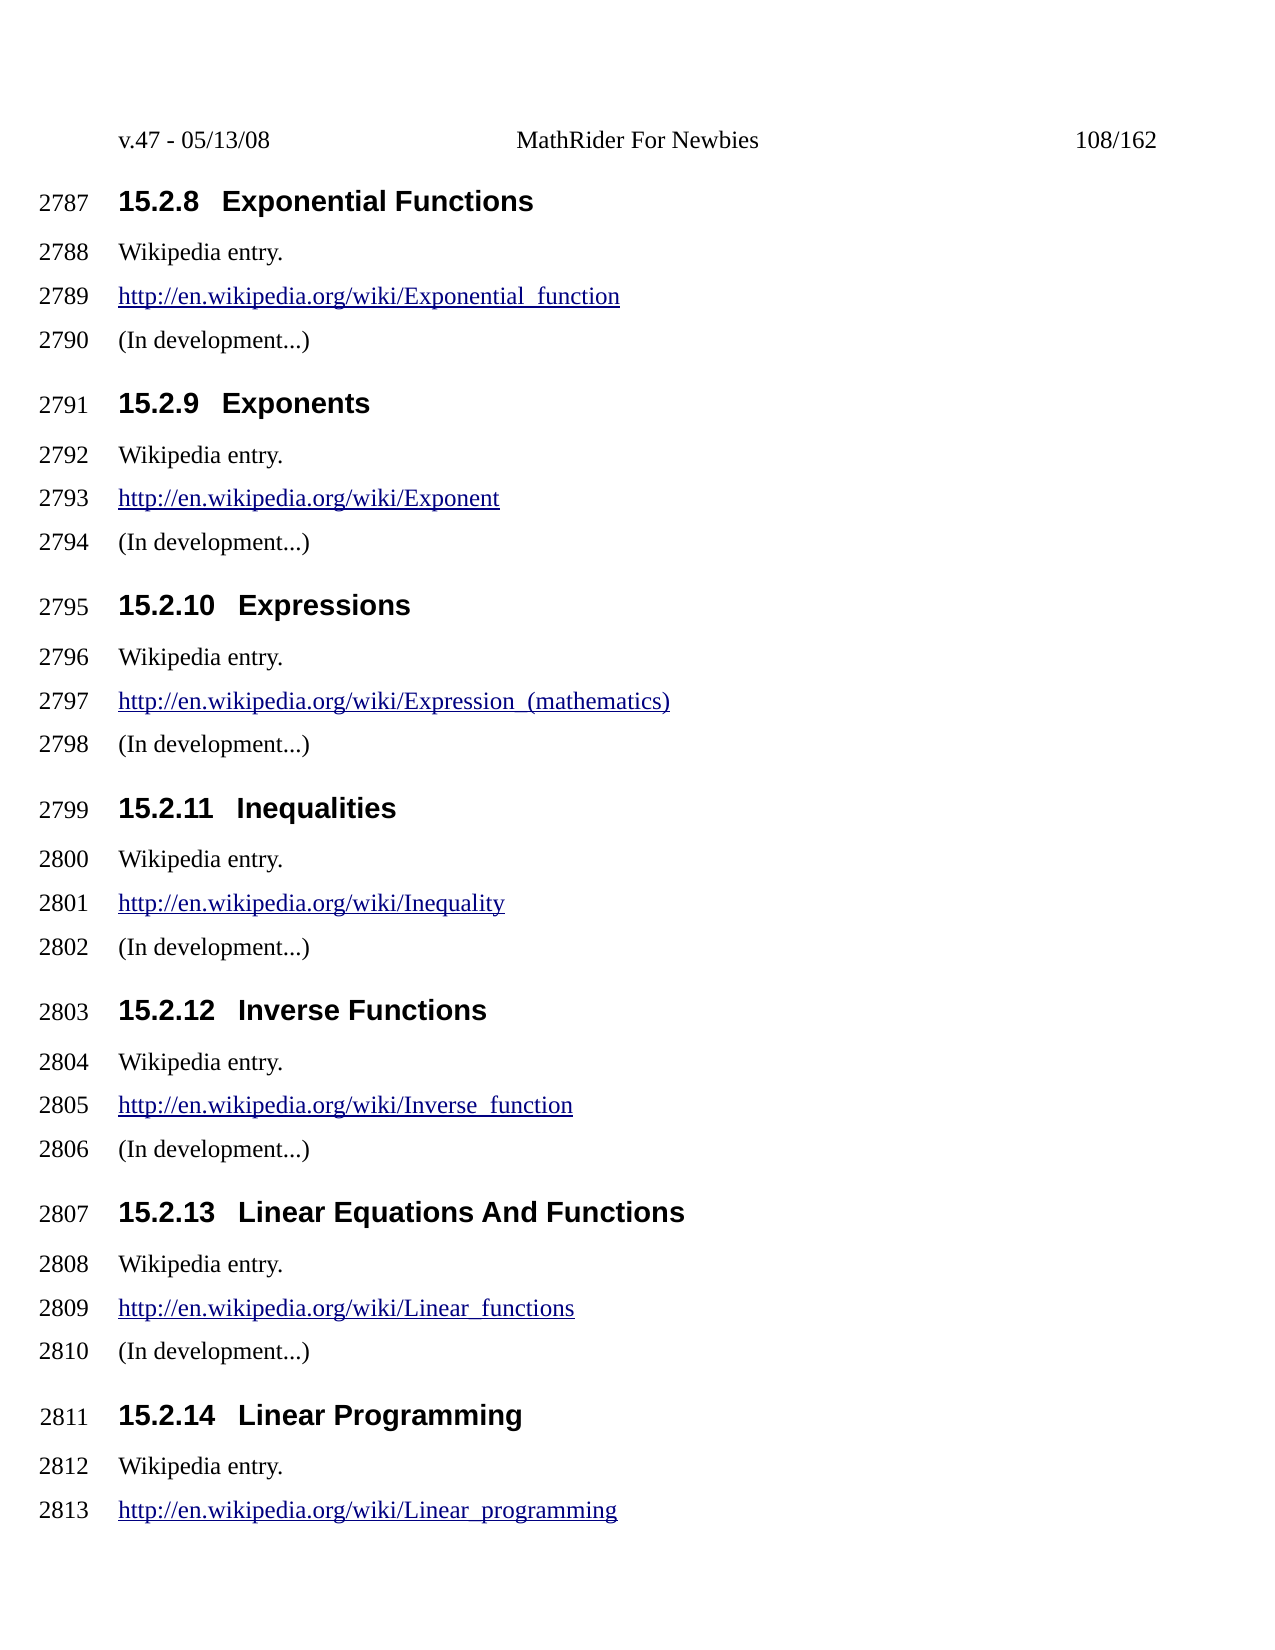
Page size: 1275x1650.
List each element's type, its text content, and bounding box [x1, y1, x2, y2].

subtitle Inequalities [118, 791, 1157, 824]
subtitle Exponents [118, 386, 1157, 420]
text Wikipedia entry. [118, 1047, 1157, 1075]
text (In development...) [118, 932, 1157, 961]
text http://en.wikipedia.org/wiki/Exponential_function [118, 281, 1157, 310]
text (In development...) [118, 527, 1157, 556]
text http://en.wikipedia.org/wiki/Linear_functions [118, 1293, 1157, 1321]
text (In development...) [118, 325, 1157, 354]
text (In development...) [118, 729, 1157, 758]
text Wikipedia entry. [118, 440, 1157, 468]
text http://en.wikipedia.org/wiki/Linear_programming [118, 1495, 1157, 1524]
text http://en.wikipedia.org/wiki/Inequality [118, 888, 1157, 917]
subtitle Linear Equations And Functions [118, 1195, 1157, 1229]
text Wikipedia entry. [118, 844, 1157, 873]
text Wikipedia entry. [118, 1451, 1157, 1480]
subtitle Expressions [118, 588, 1157, 622]
text http://en.wikipedia.org/wiki/Expression_(mathematics) [118, 686, 1157, 714]
text Wikipedia entry. [118, 642, 1157, 671]
text (In development...) [118, 1336, 1157, 1365]
text Wikipedia entry. [118, 237, 1157, 266]
subtitle Exponential Functions [118, 184, 1157, 217]
text (In development...) [118, 1134, 1157, 1163]
subtitle Inverse Functions [118, 993, 1157, 1027]
text http://en.wikipedia.org/wiki/Inverse_function [118, 1090, 1157, 1119]
text Wikipedia entry. [118, 1249, 1157, 1278]
subtitle Linear Programming [118, 1398, 1157, 1431]
text http://en.wikipedia.org/wiki/Exponent [118, 483, 1157, 512]
